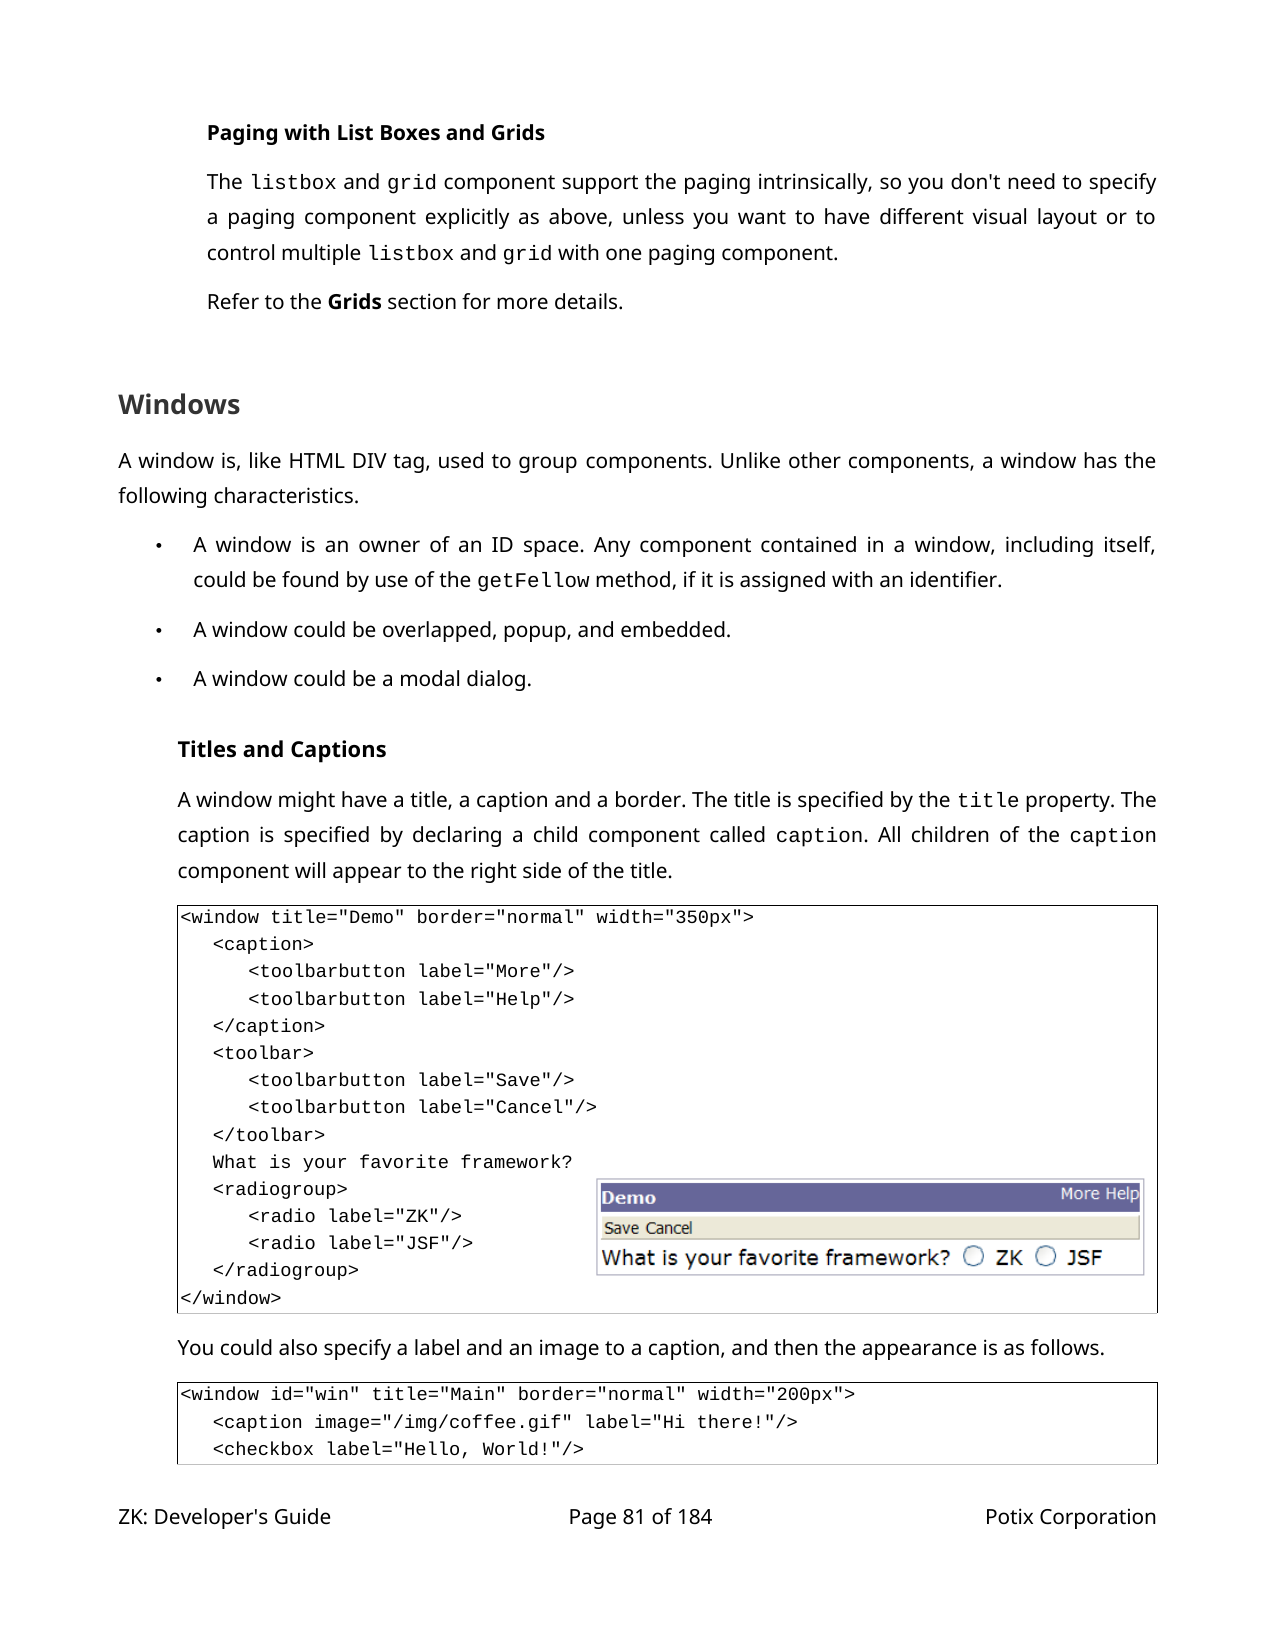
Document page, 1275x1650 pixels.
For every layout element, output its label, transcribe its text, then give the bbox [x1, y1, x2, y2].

text What is your favorite framework? [178, 1149, 1157, 1174]
text <caption> [178, 932, 1157, 956]
text Refer to the Grids section for more details. [207, 287, 1157, 315]
text <checkbox label="Hello, World!"/> [178, 1437, 1157, 1464]
text </toolbar> [178, 1122, 1157, 1147]
text </radiogroup> [178, 1258, 1157, 1283]
text <toolbarbutton label="Save"/> [178, 1068, 1157, 1092]
text <radio label="ZK"/> [178, 1204, 593, 1228]
list A window is an owner of an ID space. Any component contained in a window, including itself, could be found by use of the getFellow method, if it is assigned with an identifier. [156, 530, 1157, 594]
text <window id="win" title="Main" border="normal" width="200px"> [178, 1383, 1157, 1407]
text <toolbarbutton label="Help"/> [178, 986, 1157, 1011]
text <toolbar> [178, 1041, 1157, 1065]
subtitle Paging with List Boxes and Grids [207, 118, 1157, 146]
text You could also specify a label and an image to a caption, and then the appearance is as follows. [177, 1333, 1157, 1362]
list A window could be overlapped, popup, and embedded. [156, 615, 1157, 643]
text <toolbarbutton label="Cancel"/> [178, 1095, 1157, 1119]
text </window> [178, 1286, 1157, 1313]
text The listbox and grid component support the paging intrinsically, so you don't need to specify a paging component explicitly as above, unless you want to have different visual layout or to control multiple listbox and grid with one paging component. [207, 167, 1157, 266]
text <toolbarbutton label="More"/> [178, 959, 1157, 983]
list A window could be a modal dialog. [156, 664, 1157, 692]
text <window title="Demo" border="normal" width="350px"> [178, 906, 1157, 929]
text <radiogroup> [178, 1177, 593, 1201]
text A window might have a title, a caption and a border. The title is specified by the title property. The caption is specified by declaring a child component called caption. All children of the caption component will appear to the right side of the title. [177, 785, 1157, 884]
subtitle Windows [118, 386, 1157, 423]
picture [593, 1175, 1149, 1279]
text <caption image="/img/coffee.gif" label="Hi there!"/> [178, 1409, 1157, 1434]
text A window is, like HTML DIV tag, used to group components. Unlike other components, a window has the following characteristics. [118, 446, 1157, 510]
text </caption> [178, 1014, 1157, 1038]
text <radio label="JSF"/> [178, 1231, 593, 1255]
subtitle Titles and Captions [177, 734, 1157, 764]
